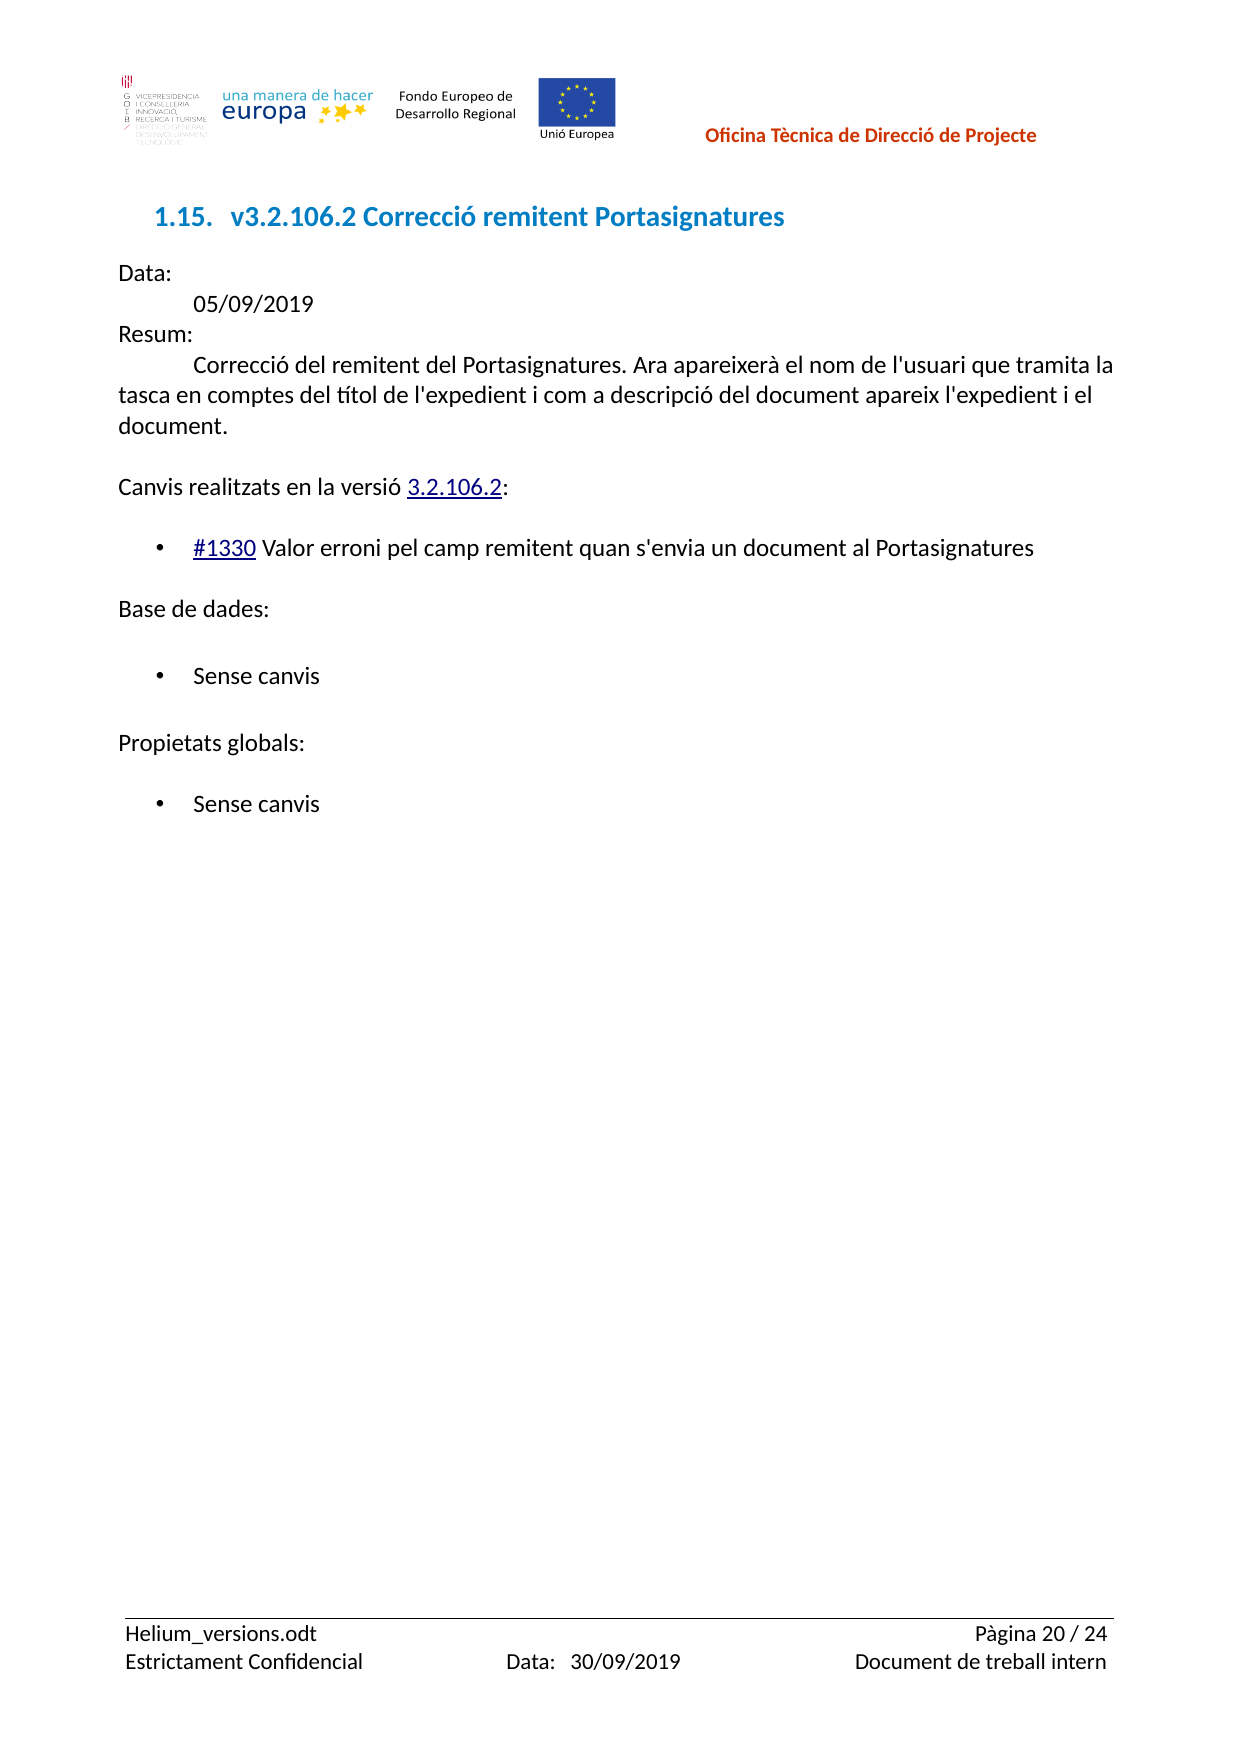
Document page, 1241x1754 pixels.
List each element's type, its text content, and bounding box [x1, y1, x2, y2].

subtitle v3.2.106.2 Correcció remitent Portasignatures [153, 198, 1122, 234]
text Correcció del remitent del Portasignatures. Ara apareixerà el nom de l'usuari que tramita la tasca en comptes del títol de l'expedient i com a descripció del document apareix l'expedient i el document. [118, 349, 1122, 441]
picture [219, 73, 621, 147]
text Propietats globals: [118, 727, 1122, 758]
list #1330 Valor erroni pel camp remitent quan s'envia un document al Portasignatures [156, 532, 1122, 563]
text Resum: [118, 319, 1122, 349]
text Data: [118, 258, 1122, 288]
list Sense canvis [156, 788, 1122, 819]
list Sense canvis [156, 660, 1122, 691]
text Base de dades: [118, 593, 1122, 624]
text 05/09/2019 [118, 288, 1122, 319]
picture [118, 73, 213, 147]
text Canvis realitzats en la versió 3.2.106.2: [118, 471, 1122, 502]
